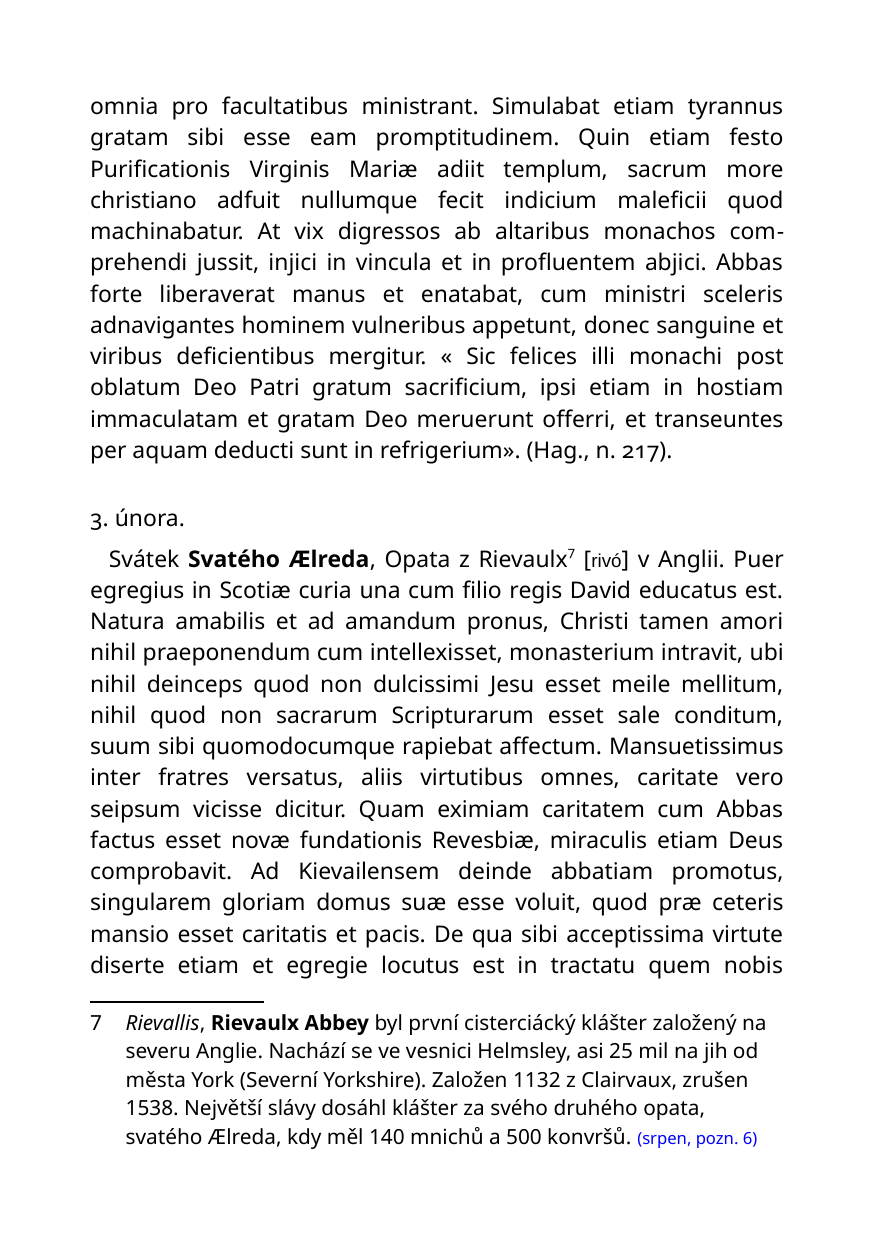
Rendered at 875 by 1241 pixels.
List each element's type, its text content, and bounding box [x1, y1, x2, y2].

text 3. února. [90, 502, 784, 533]
text omnia pro facultatibus ministrant. Simulabat etiam tyrannus gratam sibi esse eam promptitudinem. Quin etiam festo Purificationis Virginis Mariæ adiit templum, sacrum more christiano adfuit nullumque fecit indicium maleficii quod machinabatur. At vix digressos ab altaribus monachos com­prehendi jussit, injici in vincula et in profluentem abjici. Abbas forte liberaverat manus et enatabat, cum ministri sceleris adnavigantes hominem vulneribus appetunt, donec sanguine et viribus deficientibus mergitur. « Sic felices illi monachi post oblatum Deo Patri gratum sacrificium, ipsi etiam in hostiam immaculatam et gratam Deo meruerunt offerri, et transeuntes per aquam deducti sunt in refrigerium». (Hag., n. 217). [90, 90, 784, 465]
text Svátek Svatého Ælreda, Opata z Rievaulx [rivó] v Anglii. Puer egregius in Scotiæ curia una cum filio regis David educatus est. Natura amabilis et ad amandum pronus, Christi tamen amori nihil praeponendum cum intellexisset, monasterium intravit, ubi nihil deinceps quod non dulcissimi Jesu esset meile mellitum, nihil quod non sacrarum Scripturarum esset sale conditum, suum sibi quomodocumque rapiebat affectum. Mansuetissimus inter fratres versatus, aliis virtutibus omnes, caritate vero seipsum vicisse dicitur. Quam eximiam caritatem cum Abbas factus esset novæ fundationis Revesbiæ, miraculis etiam Deus comprobavit. Ad Kievailensem deinde abbatiam promotus, singularem gloriam domus suæ esse voluit, quod præ ceteris mansio esset caritatis et pacis. De qua sibi acceptissima virtute diserte etiam et egregie locutus est in tractatu quem nobis [90, 542, 784, 980]
text Rievallis, Rievaulx Abbey byl první cisterciácký klášter založený na severu Anglie. Nachází se ve vesnici Helmsley, asi 25 mil na jih od města York (Severní Yorkshire). Založen 1132 z Clairvaux, zrušen 1538. Největší slávy dosáhl klášter za svého druhého opata, svatého Ælreda, kdy měl 140 mnichů a 500 konvršů. (srpen, pozn. 6) [90, 1008, 784, 1150]
